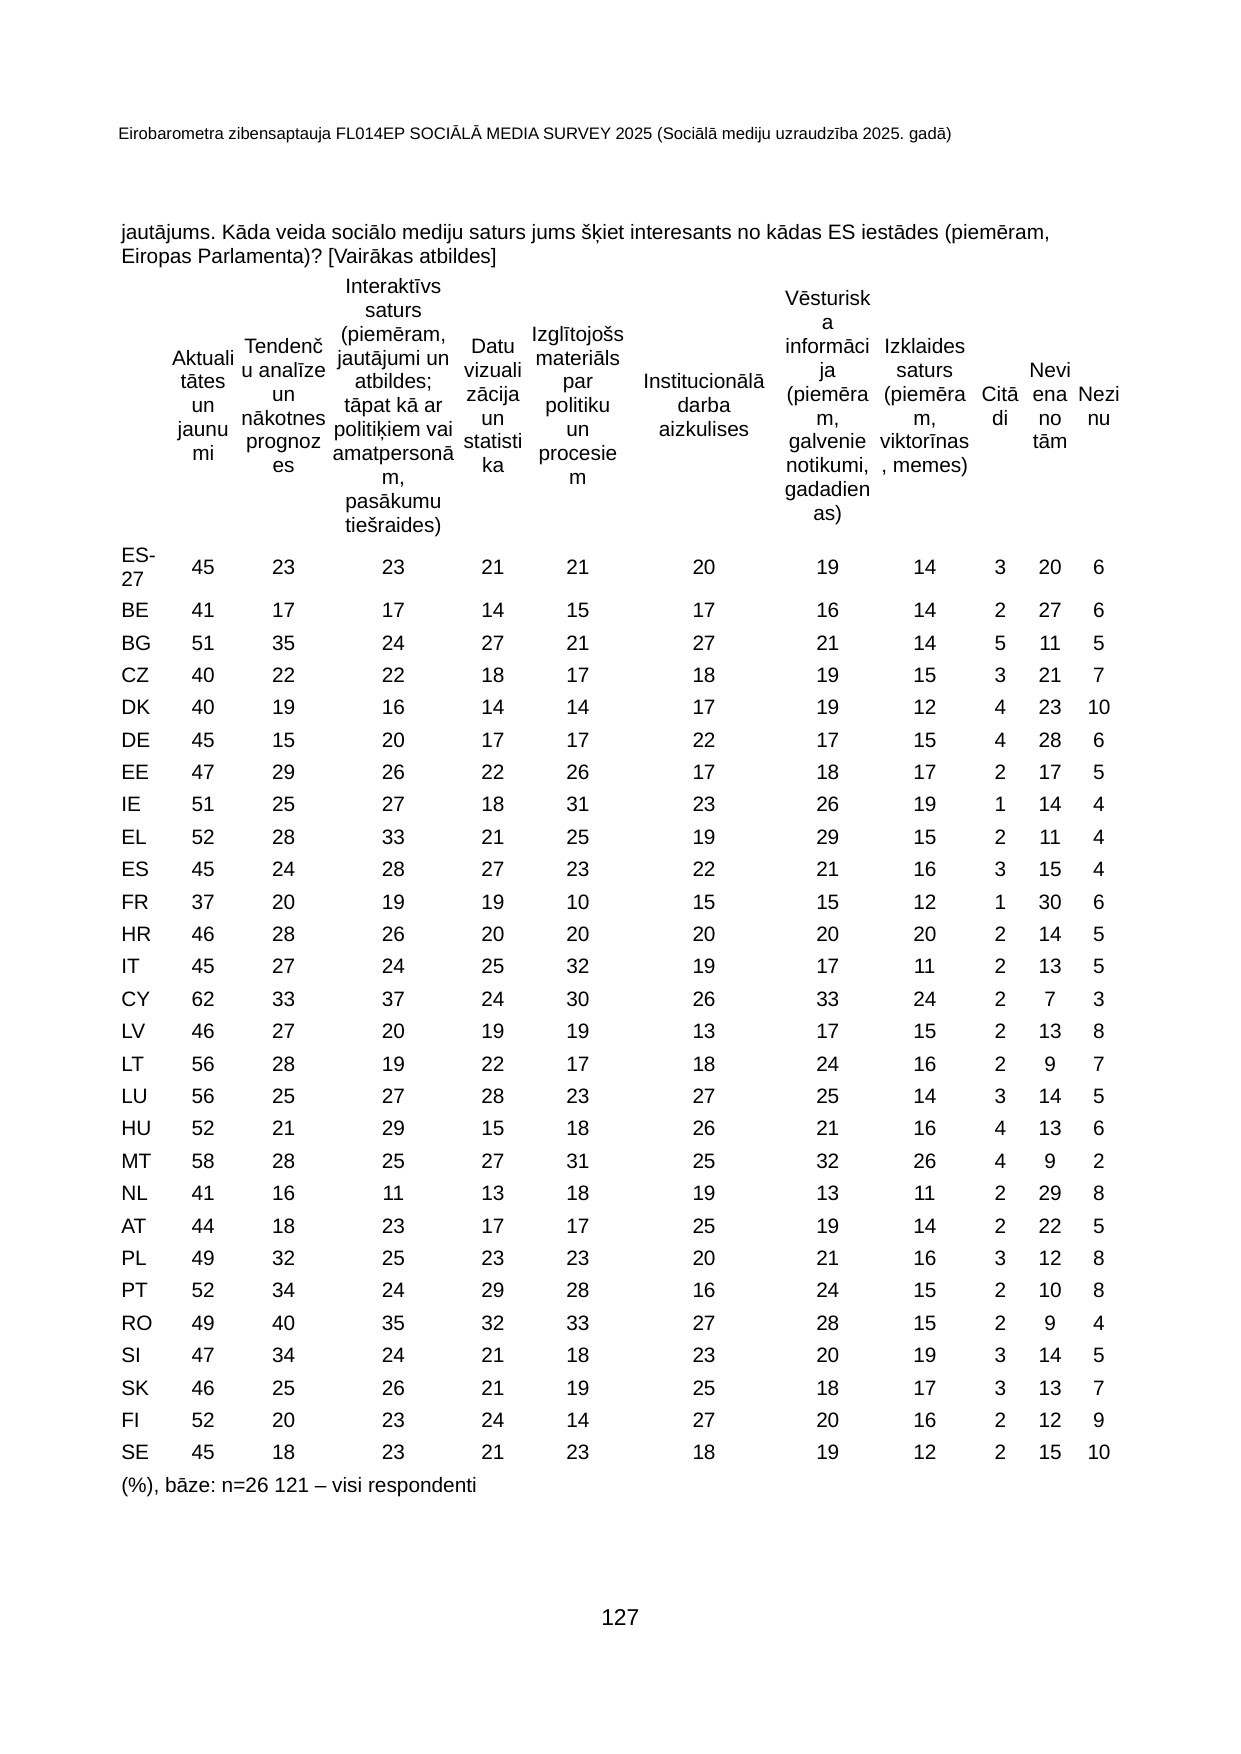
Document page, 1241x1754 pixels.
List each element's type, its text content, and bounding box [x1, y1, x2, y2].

table_cell ES [118, 853, 168, 885]
table_cell LT [118, 1047, 168, 1080]
table_cell 14 [457, 691, 528, 723]
table_cell 14 [528, 691, 627, 723]
table_cell 21 [457, 821, 528, 853]
table_cell 10 [1075, 1436, 1123, 1468]
table_cell 20 [1025, 540, 1074, 594]
table_cell 20 [528, 918, 627, 950]
table_cell 45 [169, 950, 237, 982]
table_cell 4 [975, 691, 1025, 723]
table_cell 21 [781, 1242, 874, 1274]
table_cell 37 [329, 983, 457, 1015]
table_cell 49 [169, 1242, 237, 1274]
table_cell 14 [457, 594, 528, 626]
table_cell 14 [874, 1209, 975, 1242]
table_cell 2 [975, 594, 1025, 626]
table_cell 22 [627, 853, 781, 885]
table_cell 3 [975, 1080, 1025, 1112]
table_cell 19 [457, 1015, 528, 1047]
table_cell 23 [329, 540, 457, 594]
table_cell 25 [238, 1371, 329, 1404]
table_cell 14 [1025, 918, 1074, 950]
table_cell 17 [781, 950, 874, 982]
table_cell 16 [874, 1047, 975, 1080]
table_cell 10 [528, 885, 627, 918]
table_cell 17 [528, 659, 627, 691]
table_cell 2 [975, 1404, 1025, 1436]
table_cell 14 [874, 1080, 975, 1112]
table_cell 51 [169, 788, 237, 821]
table_cell 30 [1025, 885, 1074, 918]
table_cell Nezinu [1075, 271, 1123, 540]
table_cell 2 [975, 821, 1025, 853]
table_cell 9 [1025, 1047, 1074, 1080]
table_cell 28 [238, 821, 329, 853]
table_cell 21 [528, 626, 627, 658]
table_cell 16 [329, 691, 457, 723]
table_cell LV [118, 1015, 168, 1047]
table_cell 21 [457, 1339, 528, 1371]
table_cell 18 [627, 1047, 781, 1080]
table_cell 26 [874, 1145, 975, 1177]
table_cell 21 [457, 1436, 528, 1468]
table_cell 19 [627, 950, 781, 982]
table_cell 4 [1075, 821, 1123, 853]
table_cell 17 [627, 756, 781, 788]
table_cell DK [118, 691, 168, 723]
table_cell 25 [329, 1145, 457, 1177]
table_cell 25 [627, 1145, 781, 1177]
table_cell 15 [874, 1015, 975, 1047]
table_cell 52 [169, 1404, 237, 1436]
table_cell 19 [781, 659, 874, 691]
table_cell 24 [874, 983, 975, 1015]
table_cell 15 [874, 821, 975, 853]
table_cell 15 [238, 723, 329, 756]
table_cell 21 [781, 853, 874, 885]
table_cell 56 [169, 1080, 237, 1112]
table_cell 14 [1025, 1080, 1074, 1112]
table_cell 5 [1075, 950, 1123, 982]
table_cell 29 [1025, 1177, 1074, 1209]
table_cell 14 [874, 626, 975, 658]
table_cell 26 [528, 756, 627, 788]
table_cell 24 [329, 626, 457, 658]
table_cell 14 [874, 594, 975, 626]
table_cell 17 [457, 723, 528, 756]
table_cell 24 [457, 983, 528, 1015]
table_cell 13 [457, 1177, 528, 1209]
table_cell 25 [781, 1080, 874, 1112]
table_cell 23 [238, 540, 329, 594]
table_cell PT [118, 1274, 168, 1306]
table_cell 21 [781, 1112, 874, 1144]
table_cell Datu vizualizācija un statistika [457, 271, 528, 540]
table_cell RO [118, 1306, 168, 1339]
table_cell 27 [457, 853, 528, 885]
table_cell 3 [975, 1371, 1025, 1404]
table_cell 23 [329, 1436, 457, 1468]
table_cell 6 [1075, 594, 1123, 626]
table_cell 27 [238, 1015, 329, 1047]
table_cell 2 [975, 1306, 1025, 1339]
table_cell 26 [329, 1371, 457, 1404]
table_cell [118, 271, 168, 540]
table_cell 14 [874, 540, 975, 594]
table_cell 2 [975, 983, 1025, 1015]
table_cell 5 [1075, 1339, 1123, 1371]
table_cell 23 [627, 788, 781, 821]
table_cell 17 [528, 723, 627, 756]
table_cell LU [118, 1080, 168, 1112]
table_cell 4 [1075, 853, 1123, 885]
table_cell 19 [781, 540, 874, 594]
table_cell 3 [975, 659, 1025, 691]
table_cell 2 [975, 756, 1025, 788]
table_cell 21 [238, 1112, 329, 1144]
table_cell 2 [1075, 1145, 1123, 1177]
table_cell 8 [1075, 1177, 1123, 1209]
table_cell 58 [169, 1145, 237, 1177]
table_cell 16 [874, 1404, 975, 1436]
table_cell 13 [627, 1015, 781, 1047]
table_cell PL [118, 1242, 168, 1274]
table_cell 12 [874, 885, 975, 918]
table_cell 21 [1025, 659, 1074, 691]
table_cell Institucionālā darba aizkulises [627, 271, 781, 540]
table_cell 27 [457, 1145, 528, 1177]
table_cell 17 [457, 1209, 528, 1242]
table_cell 15 [528, 594, 627, 626]
table_cell 12 [874, 691, 975, 723]
table_cell 28 [329, 853, 457, 885]
table_cell 19 [874, 788, 975, 821]
table_cell 23 [528, 1242, 627, 1274]
table_cell 2 [975, 1047, 1025, 1080]
table_cell 17 [528, 1209, 627, 1242]
table_cell 29 [781, 821, 874, 853]
table_cell 6 [1075, 1112, 1123, 1144]
table_cell 7 [1075, 1047, 1123, 1080]
table_cell 21 [457, 1371, 528, 1404]
table_cell 26 [627, 983, 781, 1015]
table_cell Citādi [975, 271, 1025, 540]
table_cell 18 [238, 1209, 329, 1242]
table_cell 15 [874, 1306, 975, 1339]
table_cell 4 [975, 723, 1025, 756]
table_cell 19 [329, 885, 457, 918]
table_cell 19 [238, 691, 329, 723]
table_cell 26 [781, 788, 874, 821]
table_cell 28 [238, 918, 329, 950]
table_cell 17 [627, 594, 781, 626]
table_cell 35 [329, 1306, 457, 1339]
table_cell 21 [781, 626, 874, 658]
table_cell 17 [781, 723, 874, 756]
table_cell 19 [781, 1436, 874, 1468]
table_cell 17 [329, 594, 457, 626]
table_cell 45 [169, 853, 237, 885]
table_cell 9 [1025, 1145, 1074, 1177]
table_cell 24 [238, 853, 329, 885]
table_cell 17 [1025, 756, 1074, 788]
table_cell 56 [169, 1047, 237, 1080]
table_cell 52 [169, 1112, 237, 1144]
table_cell 45 [169, 1436, 237, 1468]
table_cell 13 [1025, 1371, 1074, 1404]
table_cell 11 [874, 950, 975, 982]
table_cell 27 [627, 1306, 781, 1339]
table_cell Izklaides saturs (piemēram, viktorīnas, memes) [874, 271, 975, 540]
table_cell 23 [329, 1209, 457, 1242]
table_cell 24 [781, 1274, 874, 1306]
table_cell 25 [238, 788, 329, 821]
table_cell 15 [457, 1112, 528, 1144]
table_cell 3 [975, 853, 1025, 885]
table_cell 14 [1025, 788, 1074, 821]
table_cell 23 [627, 1339, 781, 1371]
table_cell 10 [1075, 691, 1123, 723]
table_cell 3 [975, 540, 1025, 594]
table_cell ES-27 [118, 540, 168, 594]
table_cell 15 [874, 723, 975, 756]
table_cell 28 [781, 1306, 874, 1339]
table_cell Aktualitātes un jaunumi [169, 271, 237, 540]
table_cell 25 [528, 821, 627, 853]
table_cell CZ [118, 659, 168, 691]
table_cell 21 [528, 540, 627, 594]
table_cell 20 [781, 918, 874, 950]
table_cell 25 [627, 1209, 781, 1242]
table_cell SK [118, 1371, 168, 1404]
table_cell 28 [238, 1047, 329, 1080]
table_cell 27 [238, 950, 329, 982]
table_cell 1 [975, 788, 1025, 821]
table_cell 26 [329, 918, 457, 950]
table_cell 18 [457, 788, 528, 821]
table_cell 14 [1025, 1339, 1074, 1371]
table_cell Vēsturiska informācija (piemēram, galvenie notikumi, gadadienas) [781, 271, 874, 540]
table_cell FI [118, 1404, 168, 1436]
table_cell 5 [1075, 1209, 1123, 1242]
table_cell 40 [238, 1306, 329, 1339]
table_cell 33 [329, 821, 457, 853]
table_cell 33 [528, 1306, 627, 1339]
table_cell 6 [1075, 540, 1123, 594]
table_cell BE [118, 594, 168, 626]
table_cell 34 [238, 1274, 329, 1306]
table_cell NL [118, 1177, 168, 1209]
table_cell 13 [1025, 1015, 1074, 1047]
table_cell 17 [627, 691, 781, 723]
table_cell 20 [627, 918, 781, 950]
table_cell 20 [627, 1242, 781, 1274]
table_cell 18 [781, 756, 874, 788]
table_cell 2 [975, 1436, 1025, 1468]
table_cell CY [118, 983, 168, 1015]
table_cell 11 [874, 1177, 975, 1209]
table_cell 46 [169, 1371, 237, 1404]
table_cell 44 [169, 1209, 237, 1242]
table_cell 16 [238, 1177, 329, 1209]
table_cell 17 [874, 756, 975, 788]
table_cell 11 [1025, 626, 1074, 658]
table_cell 13 [1025, 950, 1074, 982]
table_cell 2 [975, 1274, 1025, 1306]
table_cell 20 [238, 885, 329, 918]
table_cell 18 [781, 1371, 874, 1404]
table_cell 15 [1025, 853, 1074, 885]
table_cell 6 [1075, 885, 1123, 918]
table_cell 52 [169, 1274, 237, 1306]
table_cell 47 [169, 756, 237, 788]
table_cell 20 [781, 1404, 874, 1436]
table_cell 20 [329, 1015, 457, 1047]
table_cell 15 [874, 659, 975, 691]
table_cell SE [118, 1436, 168, 1468]
table_cell 27 [627, 626, 781, 658]
table_cell 27 [329, 788, 457, 821]
table_cell 17 [874, 1371, 975, 1404]
table_cell 13 [1025, 1112, 1074, 1144]
table_cell 20 [627, 540, 781, 594]
table_cell 28 [528, 1274, 627, 1306]
table_cell 22 [1025, 1209, 1074, 1242]
table_cell 32 [781, 1145, 874, 1177]
table_cell 22 [627, 723, 781, 756]
table_cell 21 [457, 540, 528, 594]
table_cell 27 [1025, 594, 1074, 626]
table_cell 32 [238, 1242, 329, 1274]
table_cell Interaktīvs saturs (piemēram, jautājumi un atbildes; tāpat kā ar politiķiem vai amatpersonām, pasākumu tiešraides) [329, 271, 457, 540]
table_cell 45 [169, 723, 237, 756]
table_cell 32 [528, 950, 627, 982]
table_cell 11 [329, 1177, 457, 1209]
table_cell 18 [528, 1339, 627, 1371]
table_cell 24 [329, 1339, 457, 1371]
table_cell 2 [975, 1177, 1025, 1209]
table_cell 33 [238, 983, 329, 1015]
table_cell 22 [329, 659, 457, 691]
table_cell 25 [238, 1080, 329, 1112]
table_cell 26 [329, 756, 457, 788]
table_cell 2 [975, 918, 1025, 950]
table_cell 7 [1075, 1371, 1123, 1404]
table_cell 27 [627, 1404, 781, 1436]
table_cell FR [118, 885, 168, 918]
table_cell 6 [1075, 723, 1123, 756]
table_cell 16 [874, 1112, 975, 1144]
table_cell 41 [169, 594, 237, 626]
table_cell 8 [1075, 1015, 1123, 1047]
table_cell 19 [627, 821, 781, 853]
table_cell 18 [627, 1436, 781, 1468]
table_cell 20 [329, 723, 457, 756]
table_cell 46 [169, 918, 237, 950]
table_header jautājums. Kāda veida sociālo mediju saturs jums šķiet interesants no kādas ES iestādes (piemēram, Eiropas Parlamenta)? [Vairākas atbildes] [118, 217, 1123, 271]
table_cell 24 [457, 1404, 528, 1436]
table_cell 28 [457, 1080, 528, 1112]
table_cell 7 [1075, 659, 1123, 691]
table_cell 40 [169, 691, 237, 723]
table_cell 27 [457, 626, 528, 658]
table_cell 28 [238, 1145, 329, 1177]
table_cell 4 [975, 1145, 1025, 1177]
table_cell 16 [627, 1274, 781, 1306]
table_cell 9 [1075, 1404, 1123, 1436]
table_cell 52 [169, 821, 237, 853]
table_cell 2 [975, 950, 1025, 982]
table_cell 19 [781, 691, 874, 723]
table_cell 4 [1075, 788, 1123, 821]
table_cell BG [118, 626, 168, 658]
table_cell 16 [874, 853, 975, 885]
table_cell 5 [1075, 918, 1123, 950]
table_cell 29 [457, 1274, 528, 1306]
table_cell 20 [238, 1404, 329, 1436]
table_cell 25 [329, 1242, 457, 1274]
table_cell 23 [528, 1436, 627, 1468]
table_cell 4 [975, 1112, 1025, 1144]
table_cell DE [118, 723, 168, 756]
table_cell 8 [1075, 1274, 1123, 1306]
table_cell IE [118, 788, 168, 821]
table_cell 30 [528, 983, 627, 1015]
table_cell 37 [169, 885, 237, 918]
table_cell 15 [1025, 1436, 1074, 1468]
table_cell 24 [329, 950, 457, 982]
table_cell EE [118, 756, 168, 788]
table_cell 26 [627, 1112, 781, 1144]
table_cell MT [118, 1145, 168, 1177]
table_cell 22 [238, 659, 329, 691]
table_cell 45 [169, 540, 237, 594]
table_cell 47 [169, 1339, 237, 1371]
table_cell 18 [238, 1436, 329, 1468]
table_cell 25 [457, 950, 528, 982]
table_cell 5 [975, 626, 1025, 658]
table_cell 23 [528, 853, 627, 885]
table_cell 18 [457, 659, 528, 691]
table_cell HR [118, 918, 168, 950]
table_cell 19 [528, 1371, 627, 1404]
table_cell HU [118, 1112, 168, 1144]
table_cell 11 [1025, 821, 1074, 853]
table_cell 4 [1075, 1306, 1123, 1339]
table_cell 23 [329, 1404, 457, 1436]
table_cell 5 [1075, 1080, 1123, 1112]
table_cell 31 [528, 1145, 627, 1177]
table_cell 15 [874, 1274, 975, 1306]
table_cell 2 [975, 1209, 1025, 1242]
table_cell 16 [781, 594, 874, 626]
table_cell 28 [1025, 723, 1074, 756]
table_cell 2 [975, 1015, 1025, 1047]
table_cell 32 [457, 1306, 528, 1339]
table_cell 19 [329, 1047, 457, 1080]
table_cell 12 [1025, 1404, 1074, 1436]
table_cell 15 [627, 885, 781, 918]
table_cell 20 [781, 1339, 874, 1371]
table_cell 24 [781, 1047, 874, 1080]
table_cell 17 [528, 1047, 627, 1080]
table_cell 23 [1025, 691, 1074, 723]
table_cell 19 [627, 1177, 781, 1209]
table_cell 27 [627, 1080, 781, 1112]
table_cell 18 [528, 1112, 627, 1144]
table_cell SI [118, 1339, 168, 1371]
table_cell 62 [169, 983, 237, 1015]
table_cell 5 [1075, 756, 1123, 788]
table_cell 49 [169, 1306, 237, 1339]
table_cell 40 [169, 659, 237, 691]
table_cell IT [118, 950, 168, 982]
table_cell Izglītojošs materiāls par politiku un procesiem [528, 271, 627, 540]
table_cell 13 [781, 1177, 874, 1209]
table_cell 24 [329, 1274, 457, 1306]
table_cell 25 [627, 1371, 781, 1404]
table_cell 16 [874, 1242, 975, 1274]
table_cell 20 [457, 918, 528, 950]
table_cell 1 [975, 885, 1025, 918]
table_cell 3 [1075, 983, 1123, 1015]
table_cell 17 [238, 594, 329, 626]
table_cell 7 [1025, 983, 1074, 1015]
table_cell 19 [457, 885, 528, 918]
table_cell 22 [457, 756, 528, 788]
table_cell EL [118, 821, 168, 853]
table_cell 34 [238, 1339, 329, 1371]
table_cell 3 [975, 1339, 1025, 1371]
table_cell 29 [329, 1112, 457, 1144]
table_cell 15 [781, 885, 874, 918]
table_cell 35 [238, 626, 329, 658]
table_cell 29 [238, 756, 329, 788]
table_cell 20 [874, 918, 975, 950]
table_cell Tendenču analīze un nākotnes prognozes [238, 271, 329, 540]
table_cell 41 [169, 1177, 237, 1209]
table_cell 8 [1075, 1242, 1123, 1274]
table_cell 33 [781, 983, 874, 1015]
table_cell Neviena no tām [1025, 271, 1074, 540]
table_cell 18 [627, 659, 781, 691]
table_cell 18 [528, 1177, 627, 1209]
table_cell 27 [329, 1080, 457, 1112]
table_cell 31 [528, 788, 627, 821]
table_cell 19 [781, 1209, 874, 1242]
table_cell 9 [1025, 1306, 1074, 1339]
table_cell 17 [781, 1015, 874, 1047]
table_cell AT [118, 1209, 168, 1242]
table_cell 23 [528, 1080, 627, 1112]
table_cell 51 [169, 626, 237, 658]
table_cell 14 [528, 1404, 627, 1436]
table_cell 5 [1075, 626, 1123, 658]
table_cell 46 [169, 1015, 237, 1047]
table_cell 19 [528, 1015, 627, 1047]
table_cell 12 [1025, 1242, 1074, 1274]
table_cell 23 [457, 1242, 528, 1274]
table_cell 3 [975, 1242, 1025, 1274]
table_cell 10 [1025, 1274, 1074, 1306]
table_cell 19 [874, 1339, 975, 1371]
table_cell 12 [874, 1436, 975, 1468]
table_cell 22 [457, 1047, 528, 1080]
table_cell (%), bāze: n=26 121 – visi respondenti [118, 1469, 1123, 1501]
